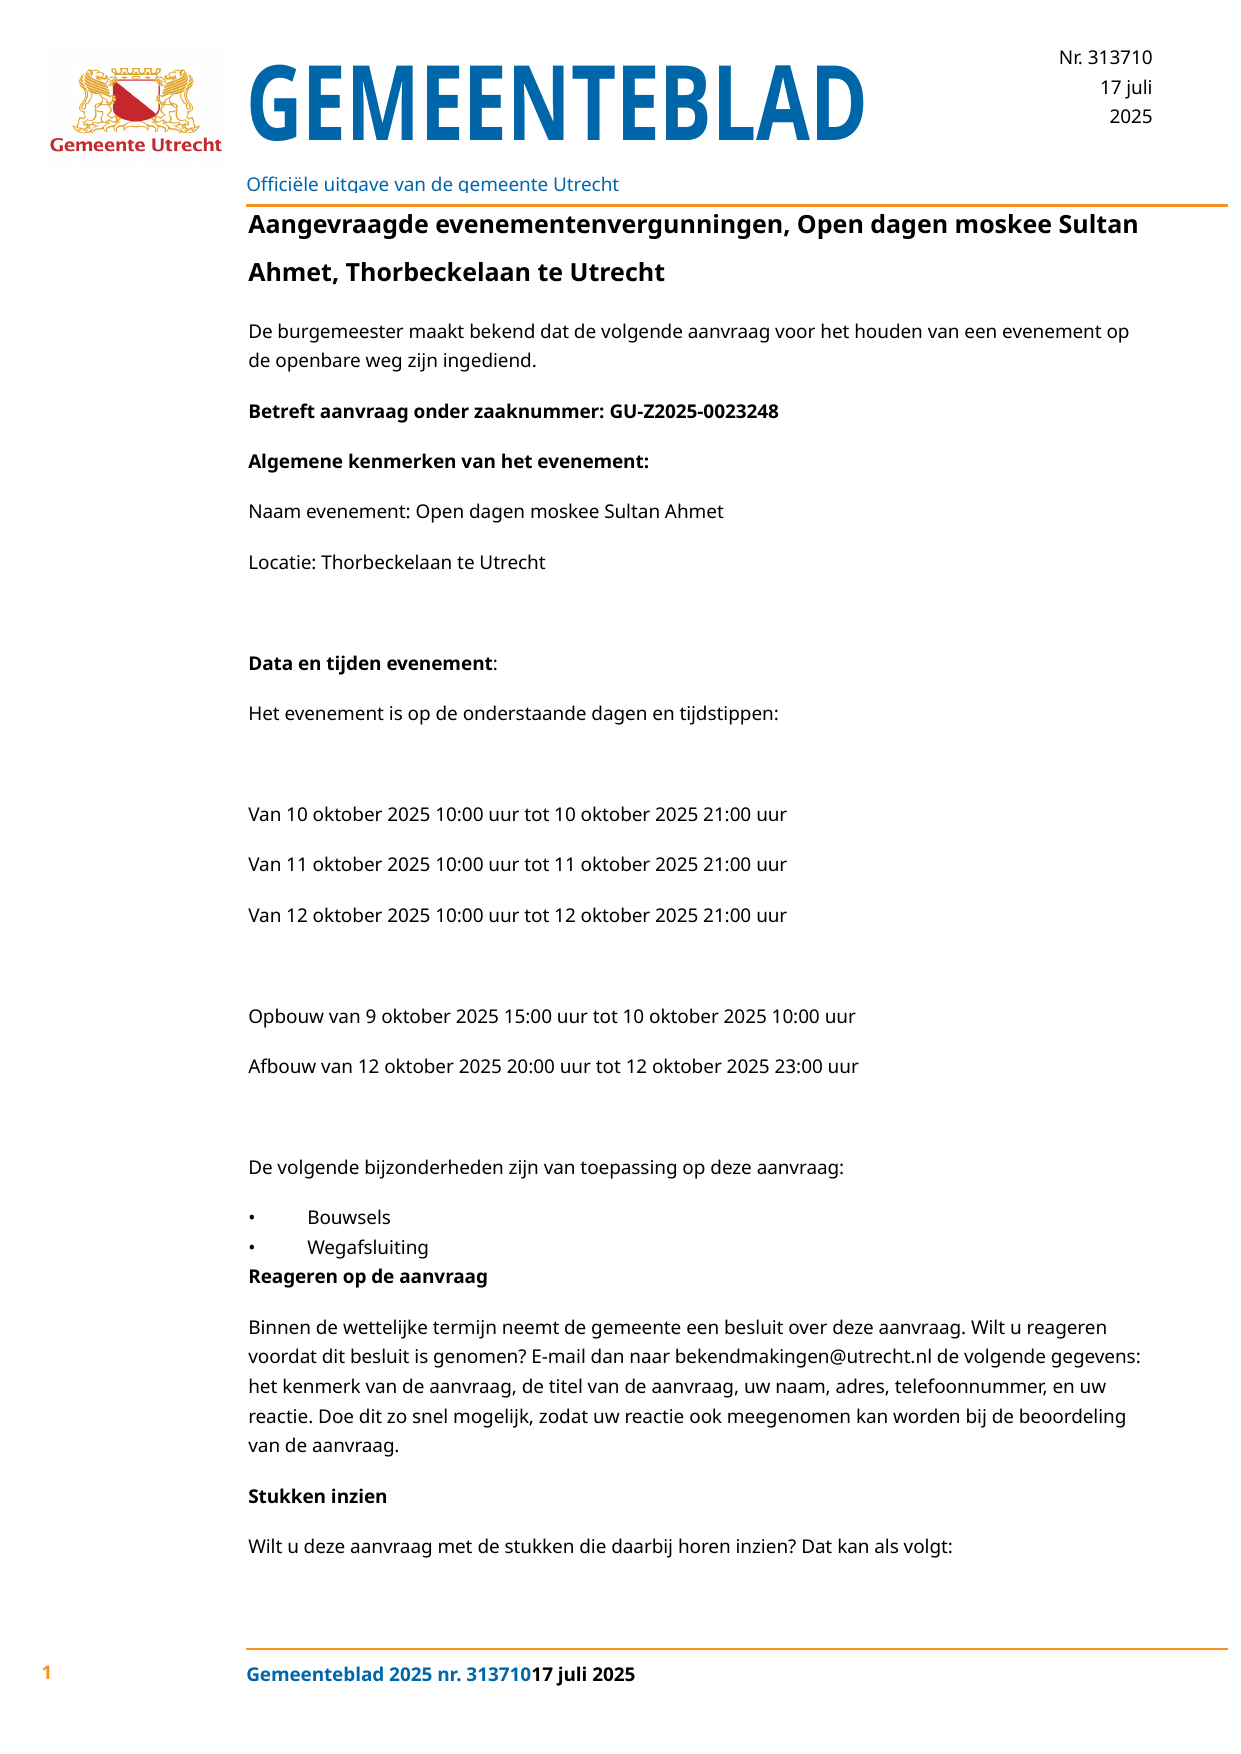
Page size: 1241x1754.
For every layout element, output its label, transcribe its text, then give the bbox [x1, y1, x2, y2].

text Reageren op de aanvraag [248, 1264, 1152, 1289]
picture [41, 47, 231, 172]
text Van 12 oktober 2025 10:00 uur tot 12 oktober 2025 21:00 uur [248, 902, 1152, 928]
text Betreft aanvraag onder zaaknummer: GU-Z2025-0023248 [248, 398, 1152, 424]
text Aangevraagde evenementenvergunningen, Open dagen moskee Sultan Ahmet, Thorbeckelaan te Utrecht [248, 207, 1152, 288]
text Algemene kenmerken van het evenement: [248, 448, 1152, 474]
text Data en tijden evenement: [248, 650, 1152, 676]
text De burgemeester maakt bekend dat de volgende aanvraag voor het houden van een evenement op de openbare weg zijn ingediend. [248, 318, 1152, 373]
list Wegafsluiting [248, 1234, 1152, 1260]
text Binnen de wettelijke termijn neemt de gemeente een besluit over deze aanvraag. Wilt u reageren voordat dit besluit is genomen? E-mail dan naar bekendmakingen@utrecht.nl de volgende gegevens: het kenmerk van de aanvraag, de titel van de aanvraag, uw naam, adres, telefoonnummer, en uw reactie. Doe dit zo snel mogelijk, zodat uw reactie ook meegenomen kan worden bij de beoordeling van de aanvraag. [248, 1314, 1152, 1458]
text Het evenement is op de onderstaande dagen en tijdstippen: [248, 700, 1152, 726]
list Bouwsels [248, 1204, 1152, 1230]
text Naam evenement: Open dagen moskee Sultan Ahmet [248, 499, 1152, 524]
text Wilt u deze aanvraag met de stukken die daarbij horen inzien? Dat kan als volgt: [248, 1533, 1152, 1559]
text Stukken inzien [248, 1483, 1152, 1509]
text Opbouw van 9 oktober 2025 15:00 uur tot 10 oktober 2025 10:00 uur [248, 1003, 1152, 1029]
text De volgende bijzonderheden zijn van toepassing op deze aanvraag: [248, 1154, 1152, 1180]
text Van 10 oktober 2025 10:00 uur tot 10 oktober 2025 21:00 uur [248, 801, 1152, 827]
text Van 11 oktober 2025 10:00 uur tot 11 oktober 2025 21:00 uur [248, 852, 1152, 877]
text Locatie: Thorbeckelaan te Utrecht [248, 549, 1152, 575]
text Afbouw van 12 oktober 2025 20:00 uur tot 12 oktober 2025 23:00 uur [248, 1053, 1152, 1079]
